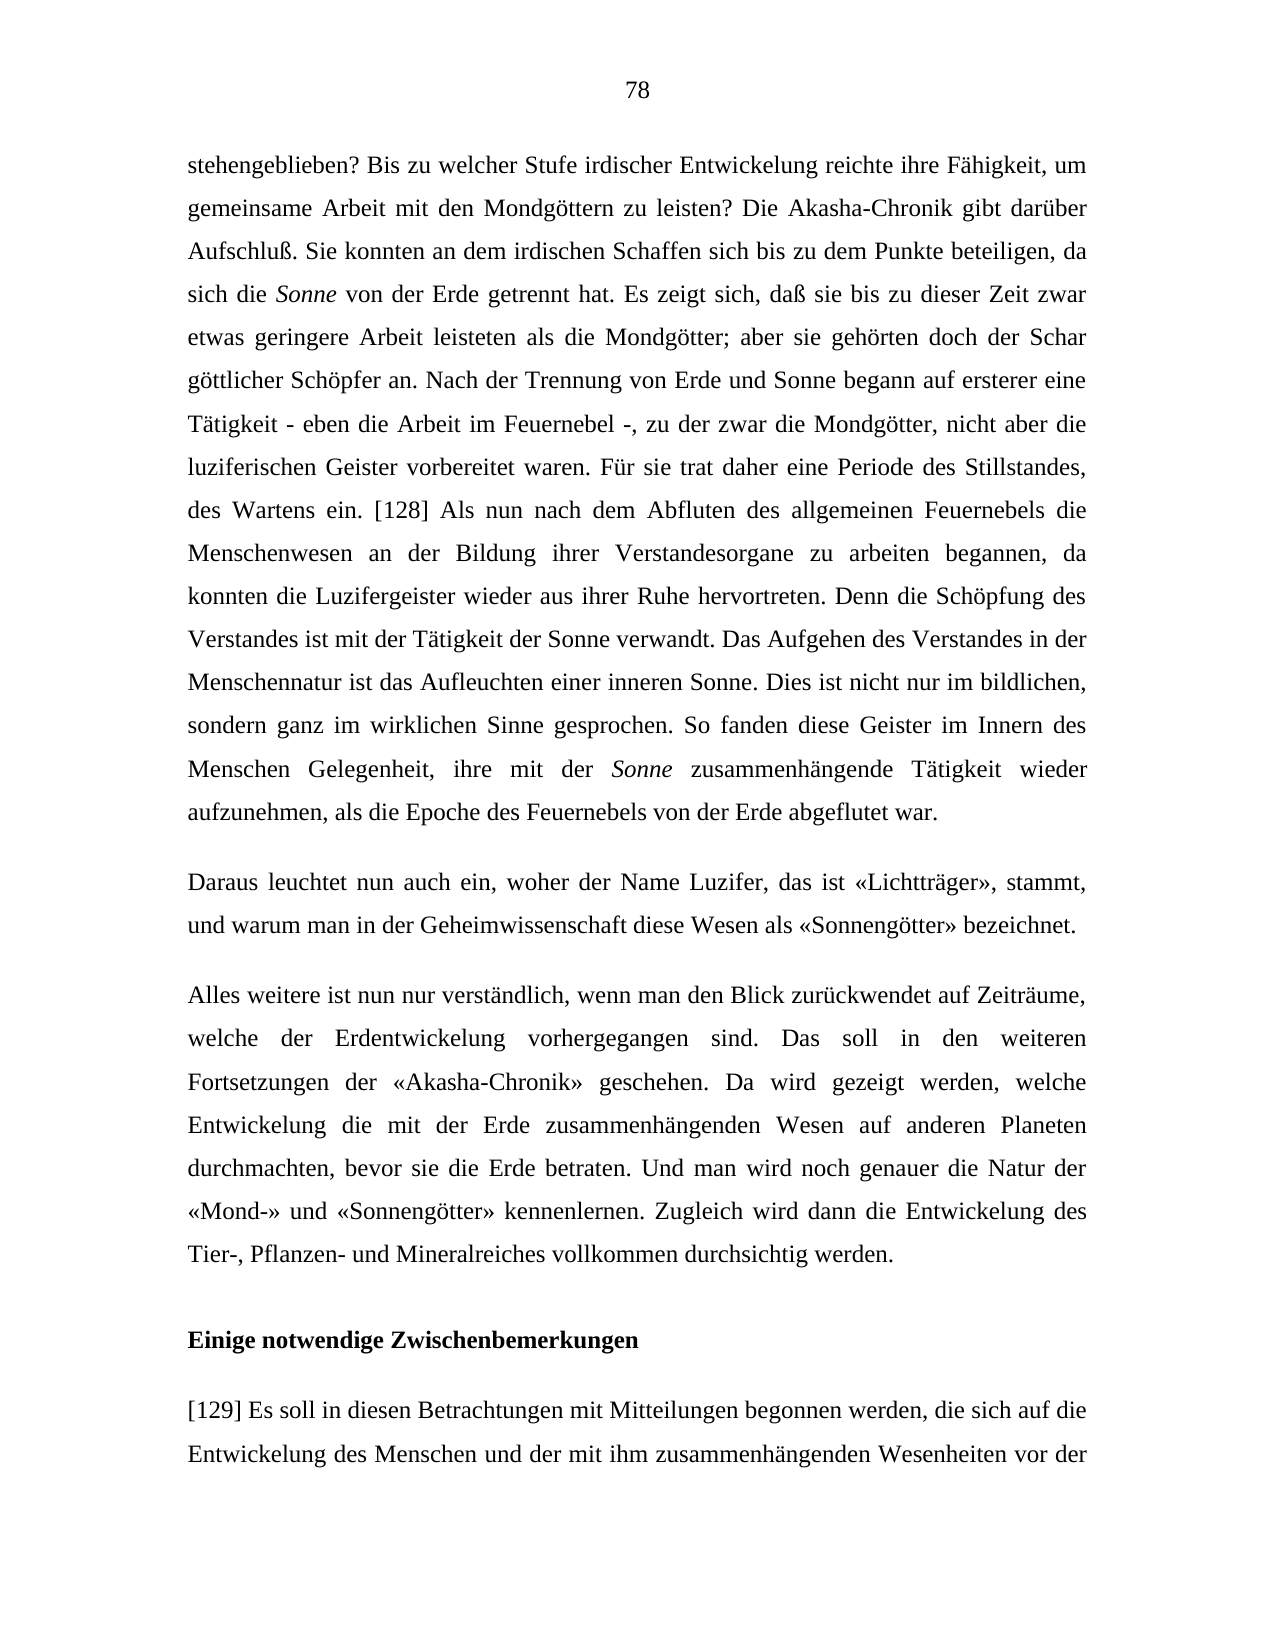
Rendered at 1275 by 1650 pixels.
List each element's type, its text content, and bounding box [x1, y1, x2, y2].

text Alles weitere ist nun nur verständlich, wenn man den Blick zurückwendet auf Zeiträume, welche der Erdentwickelung vorhergegangen sind. Das soll in den weiteren Fortsetzungen der «Akasha-Chronik» geschehen. Da wird gezeigt werden, welche Entwickelung die mit der Erde zusammenhängenden Wesen auf anderen Planeten durchmachten, bevor sie die Erde betraten. Und man wird noch genauer die Natur der «Mond-» und «Sonnengötter» kennenlernen. Zugleich wird dann die Entwickelung des Tier-, Pflanzen- und Mineralreiches vollkommen durchsichtig werden. [187, 980, 1087, 1268]
text [129] Es soll in diesen Betrachtungen mit Mitteilungen begonnen werden, die sich auf die Entwickelung des Menschen und der mit ihm zusammenhängenden Wesenheiten vor der [187, 1396, 1087, 1467]
text Daraus leuchtet nun auch ein, woher der Name Luzifer, das ist «Lichtträger», stammt, und warum man in der Geheimwissenschaft diese Wesen als «Sonnengötter» bezeichnet. [187, 867, 1087, 939]
text Einige notwendige Zwischenbemerkungen [187, 1325, 1087, 1354]
text stehengeblieben? Bis zu welcher Stufe irdischer Entwickelung reichte ihre Fähigkeit, um gemeinsame Arbeit mit den Mondgöttern zu leisten? Die Akasha-Chronik gibt darüber Aufschluß. Sie konnten an dem irdischen Schaffen sich bis zu dem Punkte beteiligen, da sich die Sonne von der Erde getrennt hat. Es zeigt sich, daß sie bis zu dieser Zeit zwar etwas geringere Arbeit leisteten als die Mondgötter; aber sie gehörten doch der Schar göttlicher Schöpfer an. Nach der Trennung von Erde und Sonne begann auf ersterer eine Tätigkeit - eben die Arbeit im Feuernebel -, zu der zwar die Mondgötter, nicht aber die luziferischen Geister vorbereitet waren. Für sie trat daher eine Periode des Stillstandes, des Wartens ein. [128] Als nun nach dem Abfluten des allgemeinen Feuernebels die Menschenwesen an der Bildung ihrer Verstandesorgane zu arbeiten begannen, da konnten die Luzifergeister wieder aus ihrer Ruhe hervortreten. Denn die Schöpfung des Verstandes ist mit der Tätigkeit der Sonne verwandt. Das Aufgehen des Verstandes in der Menschennatur ist das Aufleuchten einer inneren Sonne. Dies ist nicht nur im bildlichen, sondern ganz im wirklichen Sinne gesprochen. So fanden diese Geister im Innern des Menschen Gelegenheit, ihre mit der Sonne zusammenhängende Tätigkeit wieder aufzunehmen, als die Epoche des Feuernebels von der Erde abgeflutet war. [187, 150, 1087, 826]
